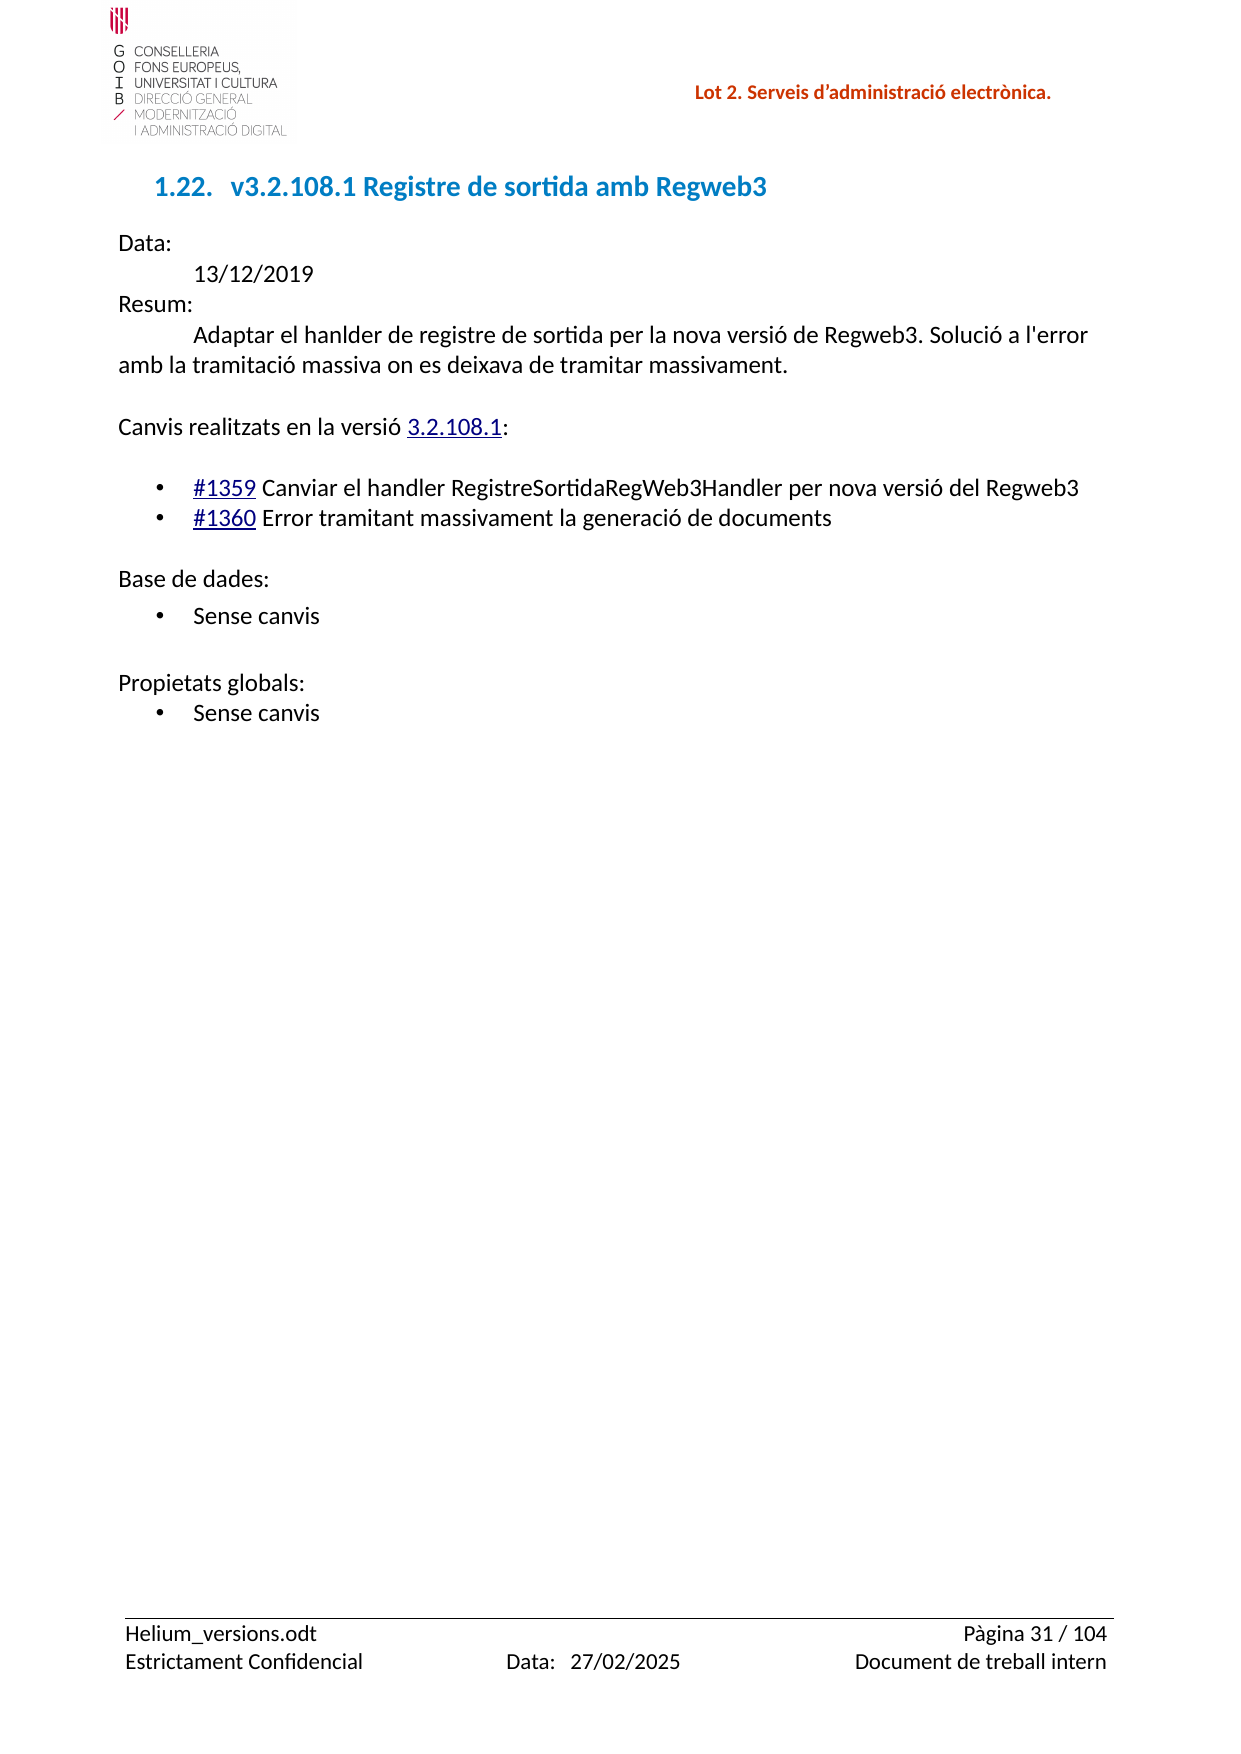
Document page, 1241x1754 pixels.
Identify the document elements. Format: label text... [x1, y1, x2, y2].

text Canvis realitzats en la versió 3.2.108.1: [118, 411, 1122, 441]
subtitle v3.2.108.1 Registre de sortida amb Regweb3 [153, 168, 1122, 204]
text Base de dades: [118, 563, 1122, 594]
list Sense canvis [156, 600, 1122, 630]
text 13/12/2019 [118, 258, 1122, 289]
list #1360 Error tramitant massivament la generació de documents [156, 502, 1122, 533]
list #1359 Canviar el handler RegistreSortidaRegWeb3Handler per nova versió del Regweb3 [156, 472, 1122, 502]
text Adaptar el hanlder de registre de sortida per la nova versió de Regweb3. Solució a l'error amb la tramitació massiva on es deixava de tramitar massivament. [118, 319, 1122, 380]
picture [100, 0, 297, 144]
text Data: [118, 228, 1122, 258]
list Sense canvis [156, 697, 1122, 728]
text Resum: [118, 289, 1122, 319]
text Propietats globals: [118, 667, 1122, 697]
